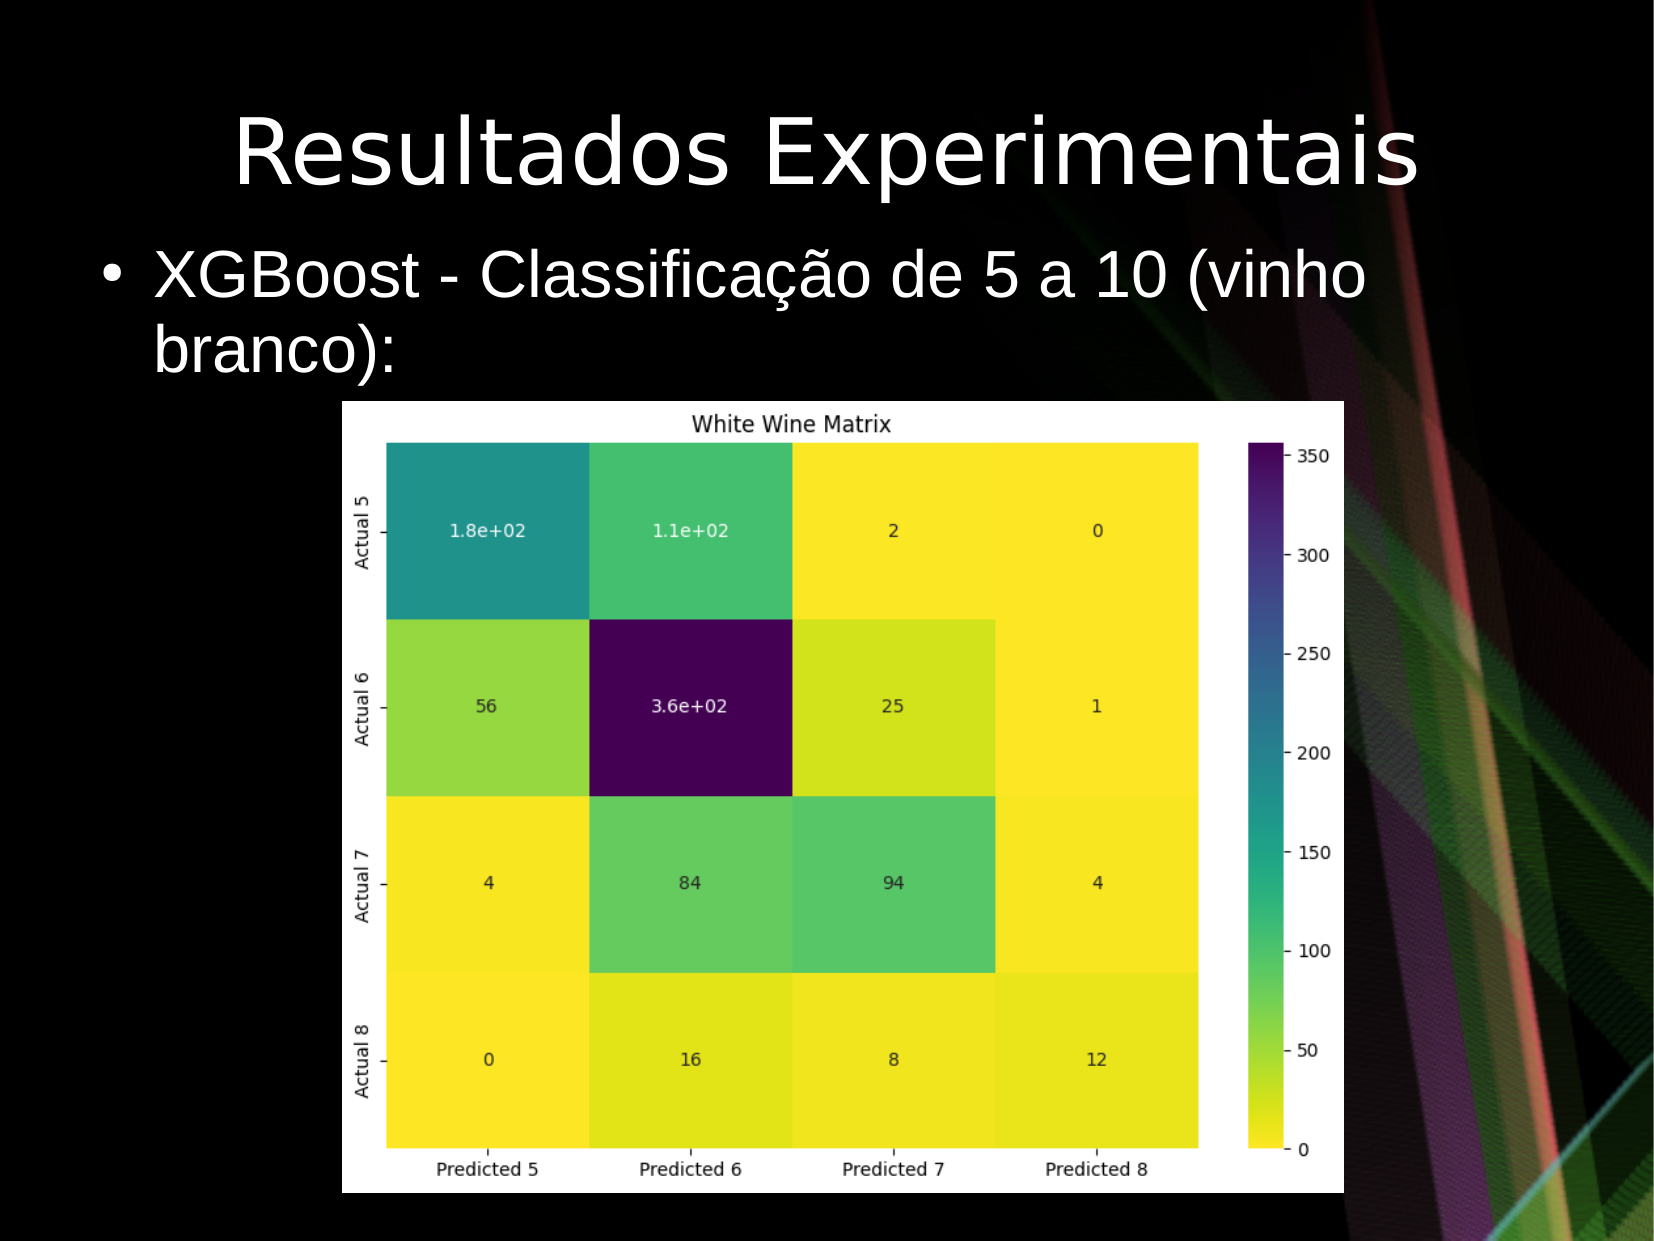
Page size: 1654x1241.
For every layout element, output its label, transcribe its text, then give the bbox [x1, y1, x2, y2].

picture [0, 0, 1654, 1241]
title Resultados Experimentais [82, 49, 1571, 237]
list XGBoost - Classificação de 5 a 10 (vinho branco): [82, 237, 1595, 1016]
